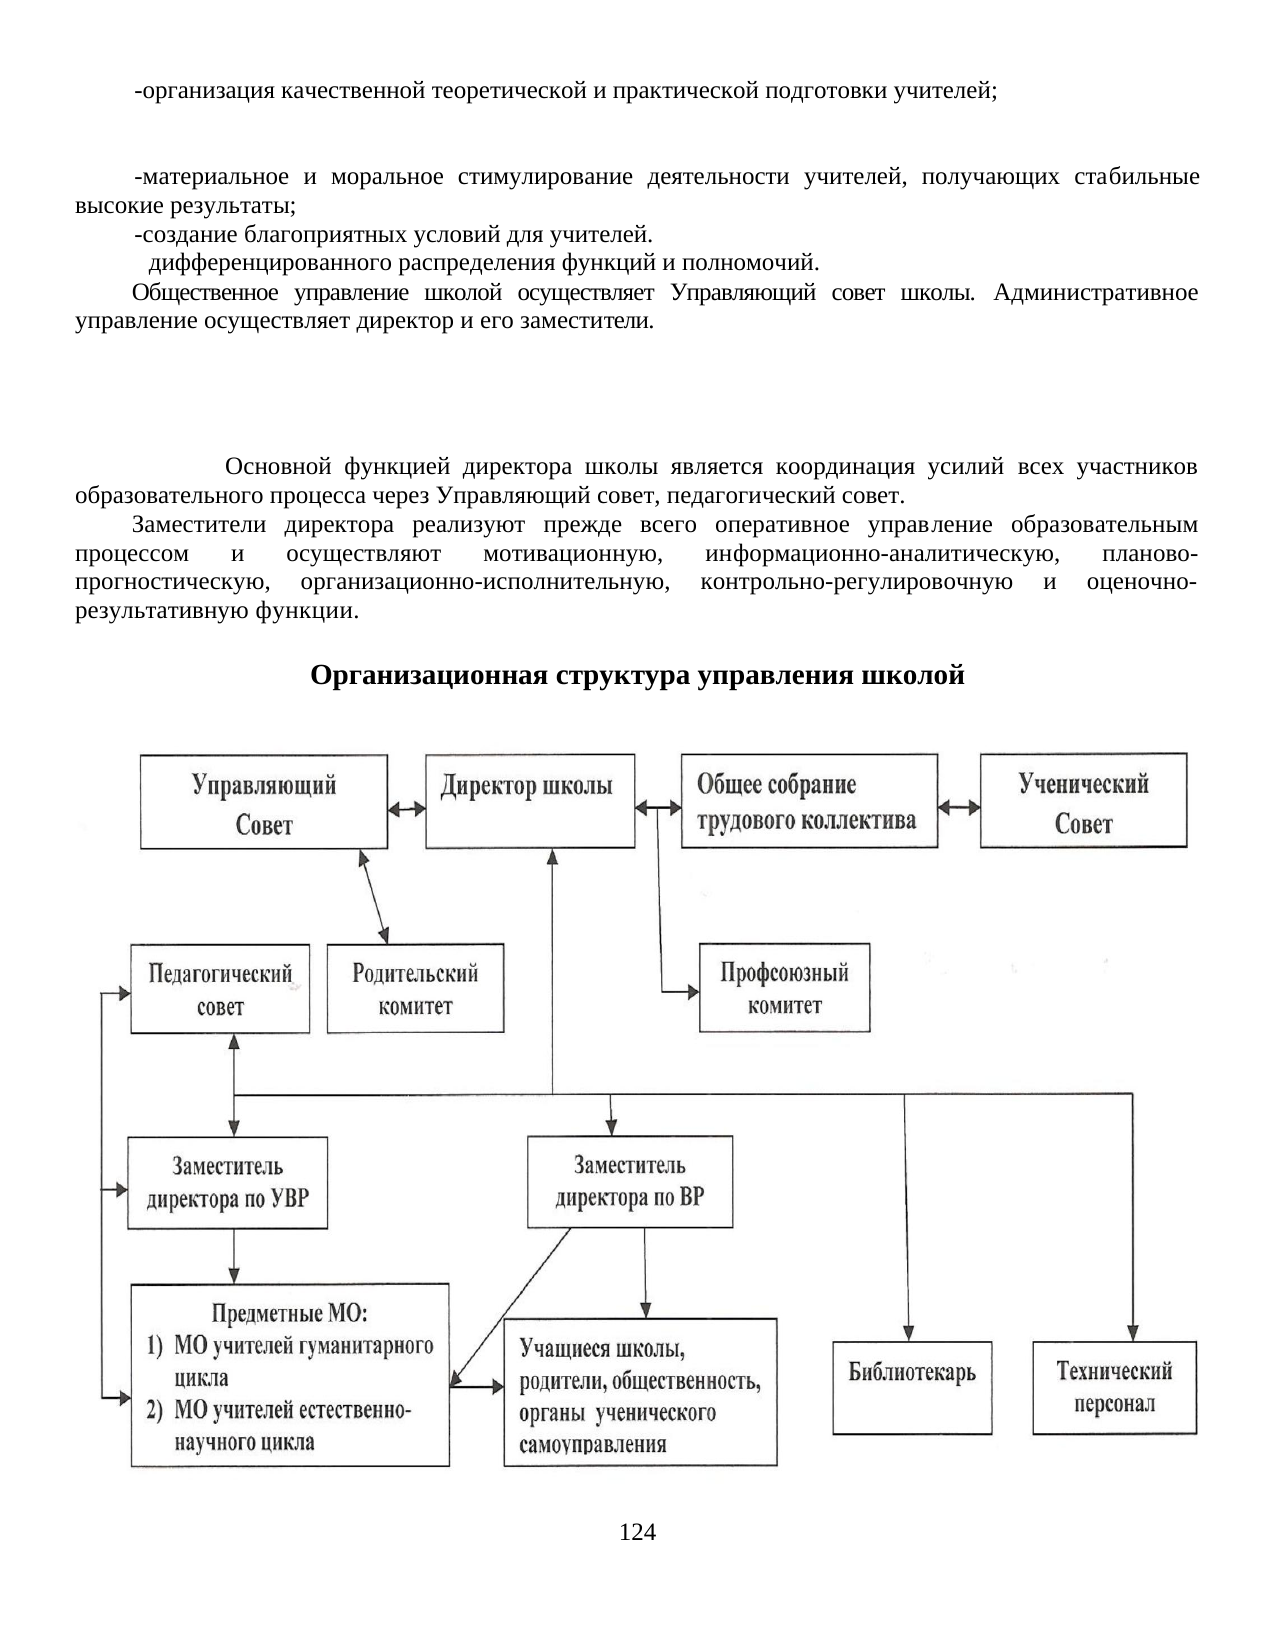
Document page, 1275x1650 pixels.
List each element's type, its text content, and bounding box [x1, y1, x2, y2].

text -материальное и моральное стимулирование деятельности учителей, получающих ста­бильные высокие результаты; [75, 161, 1200, 219]
text Заместители директора реализуют прежде всего оперативное управ­ление образовательным процессом и осуществляют мотивационную, ин­формационно-аналитическую, планово-прогностическую, организационно-исполнительную, контрольно-регулировочную и оценочно-результативную функции. [75, 509, 1198, 624]
text Организационная структура управления школой [75, 657, 1200, 691]
text Основной функцией директора школы является координация усилий всех участников образовательного процесса через Управляющий совет, педагоги­ческий совет. [75, 451, 1198, 509]
text дифференцированного распределения функций и полномочий. [75, 247, 1200, 276]
text Общественное управление школой осуществляет Управляющий совет школы. Административное управление осуществляет директор и его замести­тели. [75, 277, 1198, 334]
text -организация качественной теоретической и практической подготовки учителей; [75, 75, 1200, 104]
text -создание благоприятных условий для учителей. [75, 219, 1200, 247]
